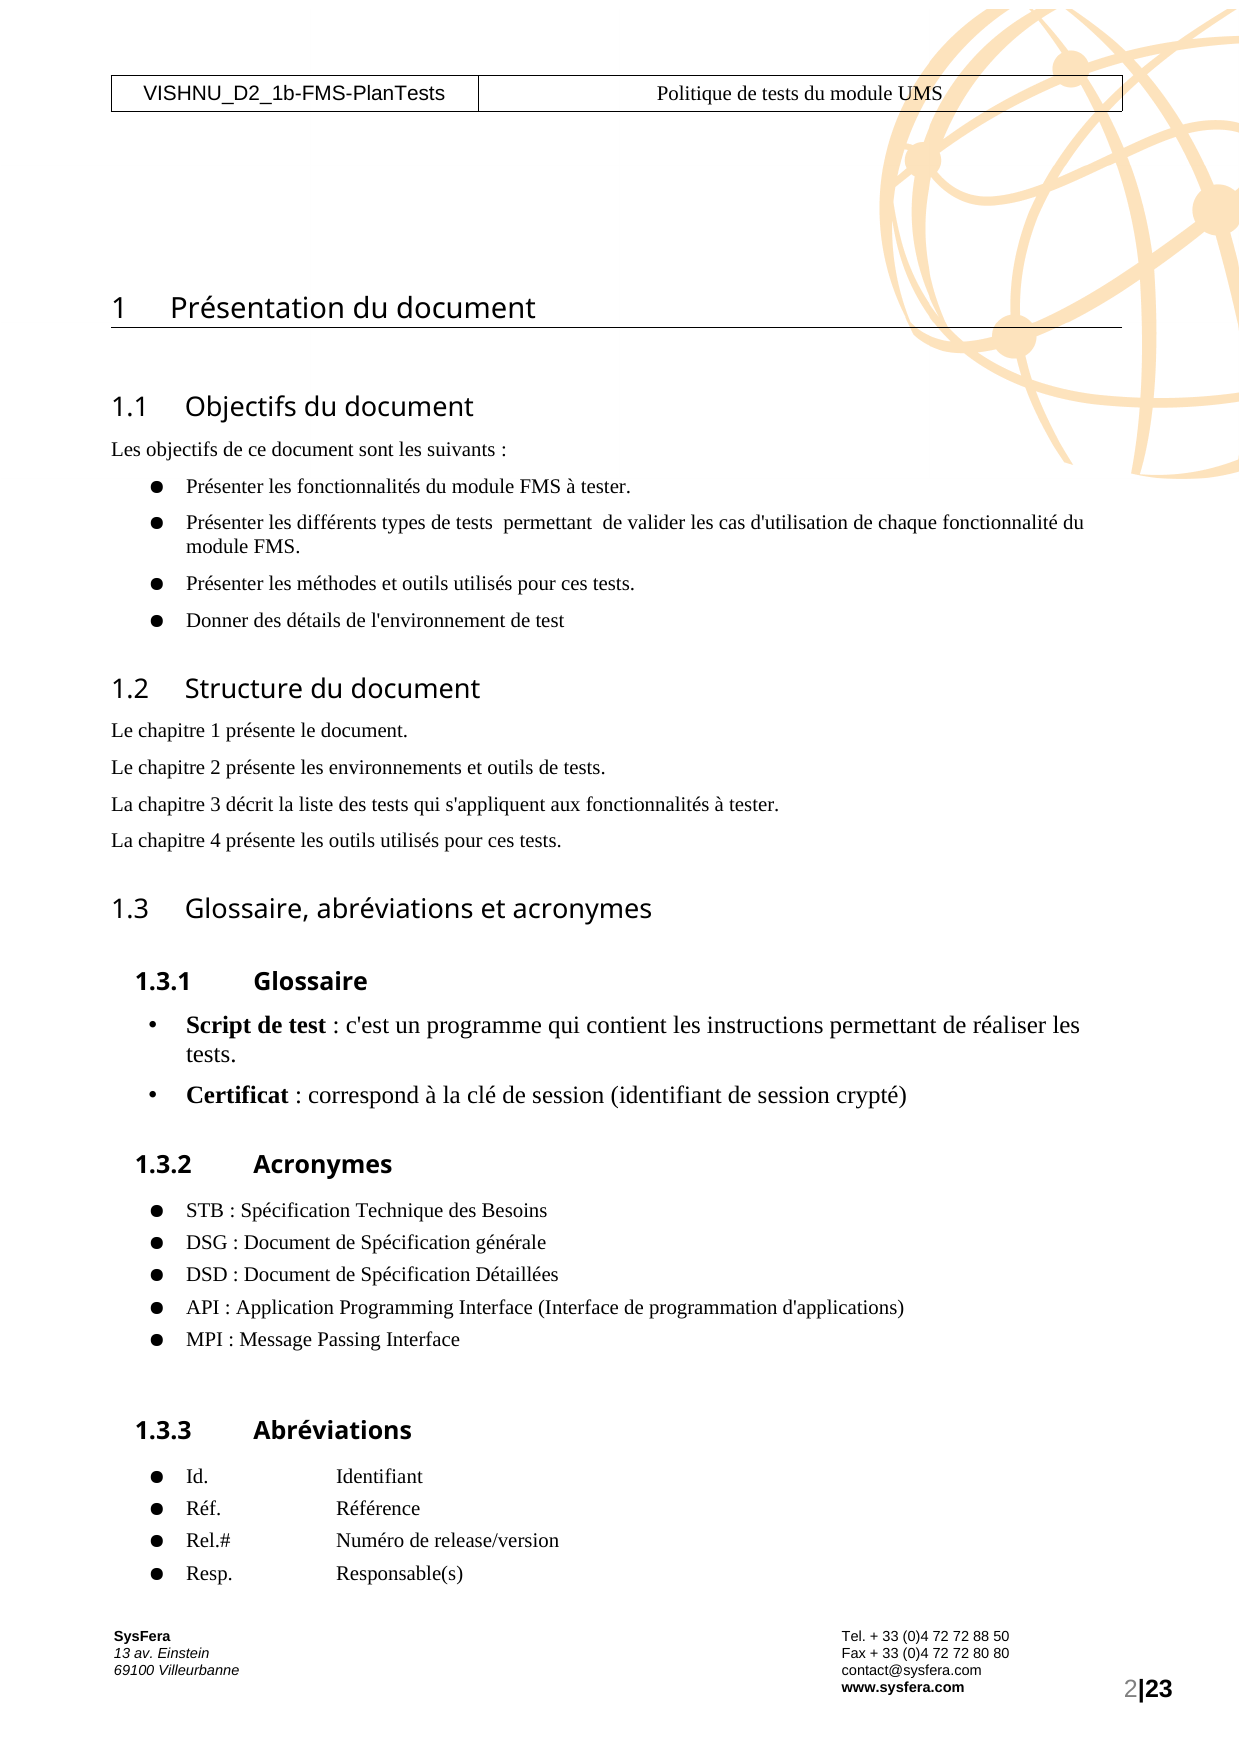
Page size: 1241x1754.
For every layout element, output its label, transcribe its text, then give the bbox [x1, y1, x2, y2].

list DSD : Document de Spécification Détaillées [148, 1262, 1122, 1286]
list Rel.# Numéro de release/version [148, 1528, 1122, 1552]
subtitle Acronymes [134, 1147, 1122, 1181]
list Donner des détails de l'environnement de test [148, 607, 1122, 632]
text La chapitre 3 décrit la liste des tests qui s'appliquent aux fonctionnalités à tester. [111, 792, 1122, 816]
list Resp. Responsable(s) [148, 1561, 1122, 1585]
subtitle Abréviations [134, 1413, 1122, 1447]
list MPI : Message Passing Interface [148, 1327, 1122, 1351]
picture [1, 9, 1239, 479]
list Présenter les méthodes et outils utilisés pour ces tests. [148, 571, 1122, 595]
list Id. Identifiant [148, 1463, 1122, 1488]
list Présenter les fonctionnalités du module FMS à tester. [148, 481, 1122, 498]
list STB : Spécification Technique des Besoins [148, 1198, 1122, 1222]
subtitle Structure du document [111, 669, 1122, 706]
list Certificat : correspond à la clé de session (identifiant de session crypté) [148, 1081, 1122, 1109]
text Le chapitre 2 présente les environnements et outils de tests. [111, 755, 1122, 779]
list Réf. Référence [148, 1496, 1122, 1520]
list API : Application Programming Interface (Interface de programmation d'applications) [148, 1295, 1122, 1319]
subtitle Glossaire, abréviations et acronymes [111, 890, 1122, 927]
list Script de test : c'est un programme qui contient les instructions permettant de réaliser les tests. [148, 1011, 1122, 1068]
text La chapitre 4 présente les outils utilisés pour ces tests. [111, 828, 1122, 852]
list Présenter les différents types de tests permettant de valider les cas d'utilisation de chaque fonctionnalité du module FMS. [148, 510, 1122, 558]
text Le chapitre 1 présente le document. [111, 718, 1122, 742]
subtitle Glossaire [134, 964, 1122, 998]
list DSG : Document de Spécification générale [148, 1230, 1122, 1254]
